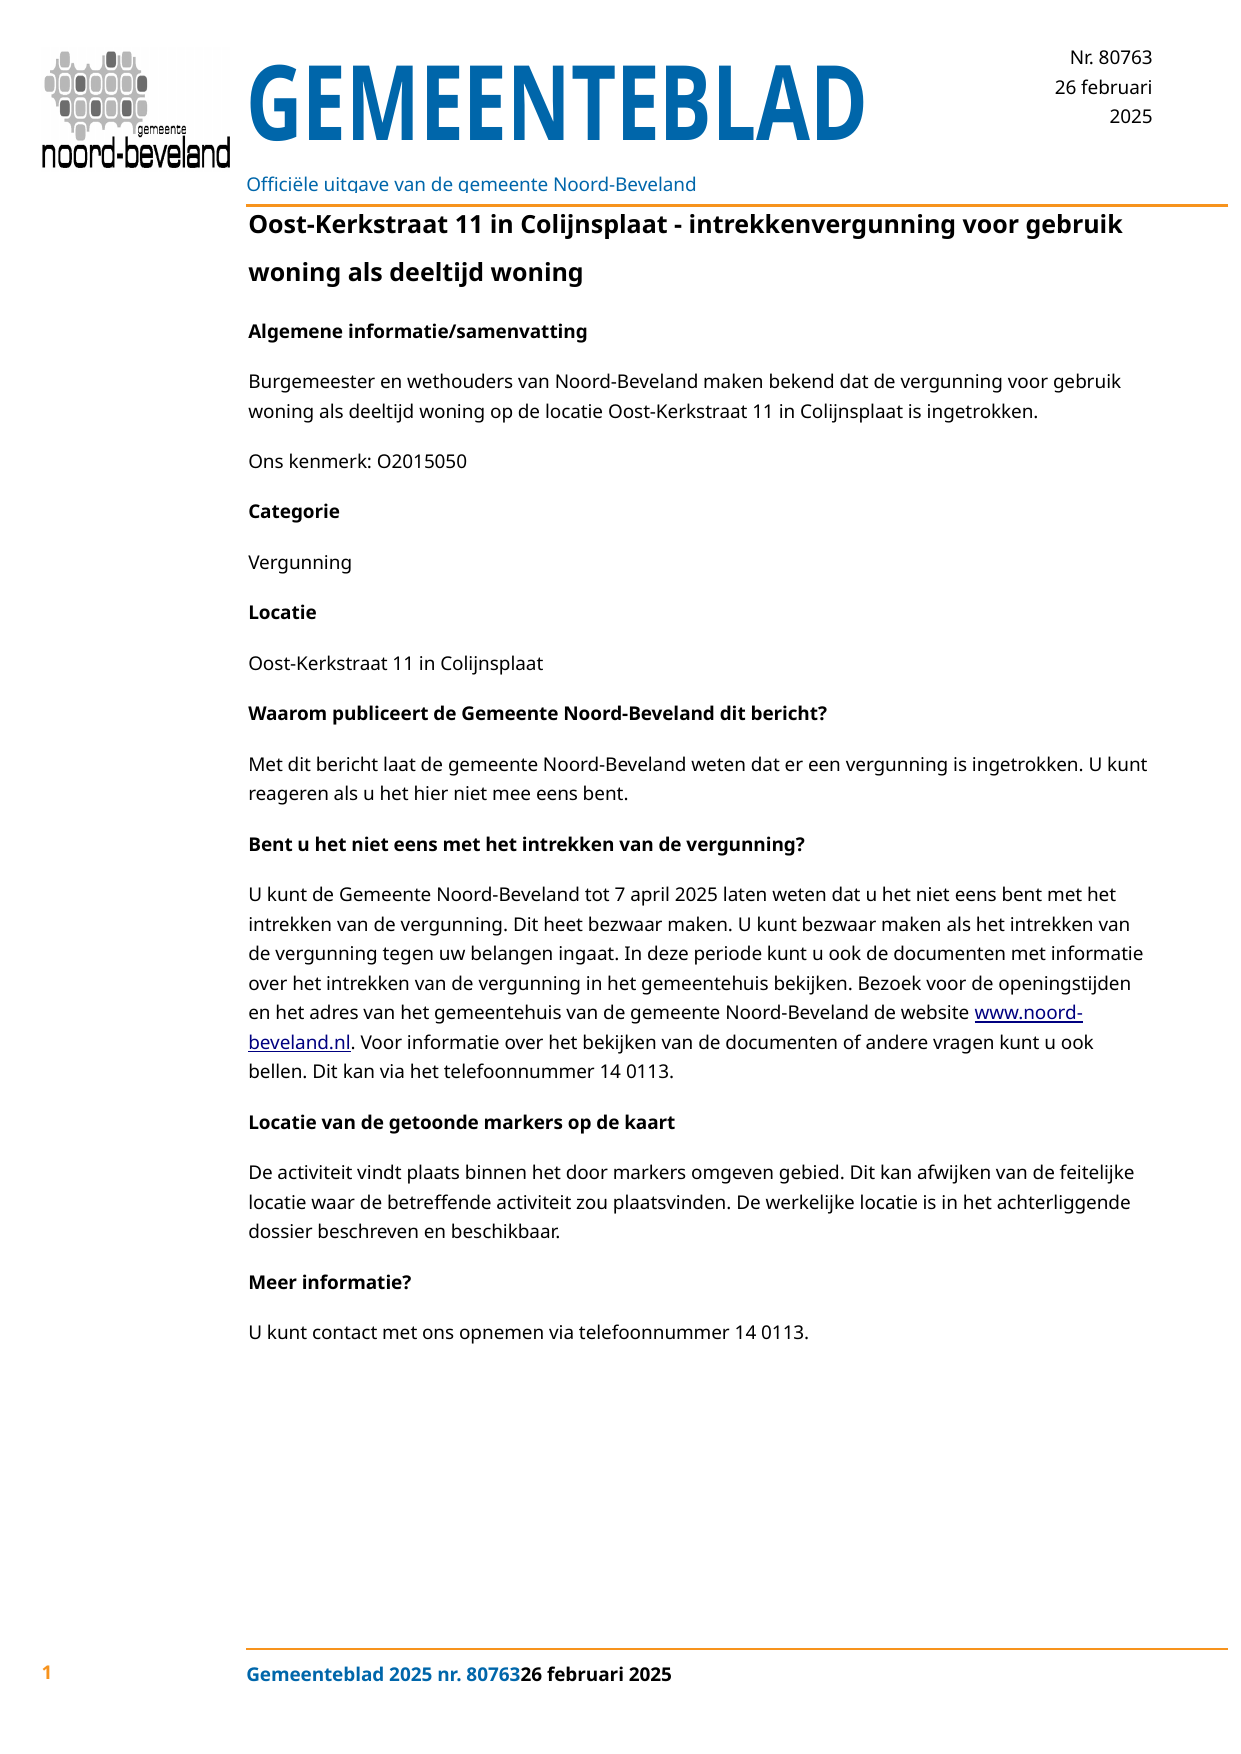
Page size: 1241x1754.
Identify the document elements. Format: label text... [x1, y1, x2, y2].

text De activiteit vindt plaats binnen het door markers omgeven gebied. Dit kan afwijken van de feitelijke locatie waar de betreffende activiteit zou plaatsvinden. De werkelijke locatie is in het achterliggende dossier beschreven en beschikbaar. [248, 1159, 1152, 1244]
text Waarom publiceert de Gemeente Noord-Beveland dit bericht? [248, 700, 1152, 726]
text Oost-Kerkstraat 11 in Colijnsplaat [248, 650, 1152, 676]
text Ons kenmerk: O2015050 [248, 448, 1152, 474]
text Oost-Kerkstraat 11 in Colijnsplaat - intrekkenvergunning voor gebruik woning als deeltijd woning [248, 207, 1152, 288]
text Vergunning [248, 549, 1152, 575]
text U kunt de Gemeente Noord-Beveland tot 7 april 2025 laten weten dat u het niet eens bent met het intrekken van de vergunning. Dit heet bezwaar maken. U kunt bezwaar maken als het intrekken van de vergunning tegen uw belangen ingaat. In deze periode kunt u ook de documenten met informatie over het intrekken van de vergunning in het gemeentehuis bekijken. Bezoek voor de openingstijden en het adres van het gemeentehuis van de gemeente Noord-Beveland de website www.noord-beveland.nl. Voor informatie over het bekijken van de documenten of andere vragen kunt u ook bellen. Dit kan via het telefoonnummer 14 0113. [248, 881, 1152, 1084]
text Algemene informatie/samenvatting [248, 318, 1152, 344]
text Categorie [248, 499, 1152, 524]
text Locatie van de getoonde markers op de kaart [248, 1109, 1152, 1135]
text Burgemeester en wethouders van Noord-Beveland maken bekend dat de vergunning voor gebruik woning als deeltijd woning op de locatie Oost-Kerkstraat 11 in Colijnsplaat is ingetrokken. [248, 368, 1152, 424]
text Meer informatie? [248, 1269, 1152, 1295]
text U kunt contact met ons opnemen via telefoonnummer 14 0113. [248, 1319, 1152, 1345]
text Bent u het niet eens met het intrekken van de vergunning? [248, 831, 1152, 857]
text Met dit bericht laat de gemeente Noord-Beveland weten dat er een vergunning is ingetrokken. U kunt reageren als u het hier niet mee eens bent. [248, 751, 1152, 806]
picture [41, 47, 231, 172]
text Locatie [248, 599, 1152, 625]
